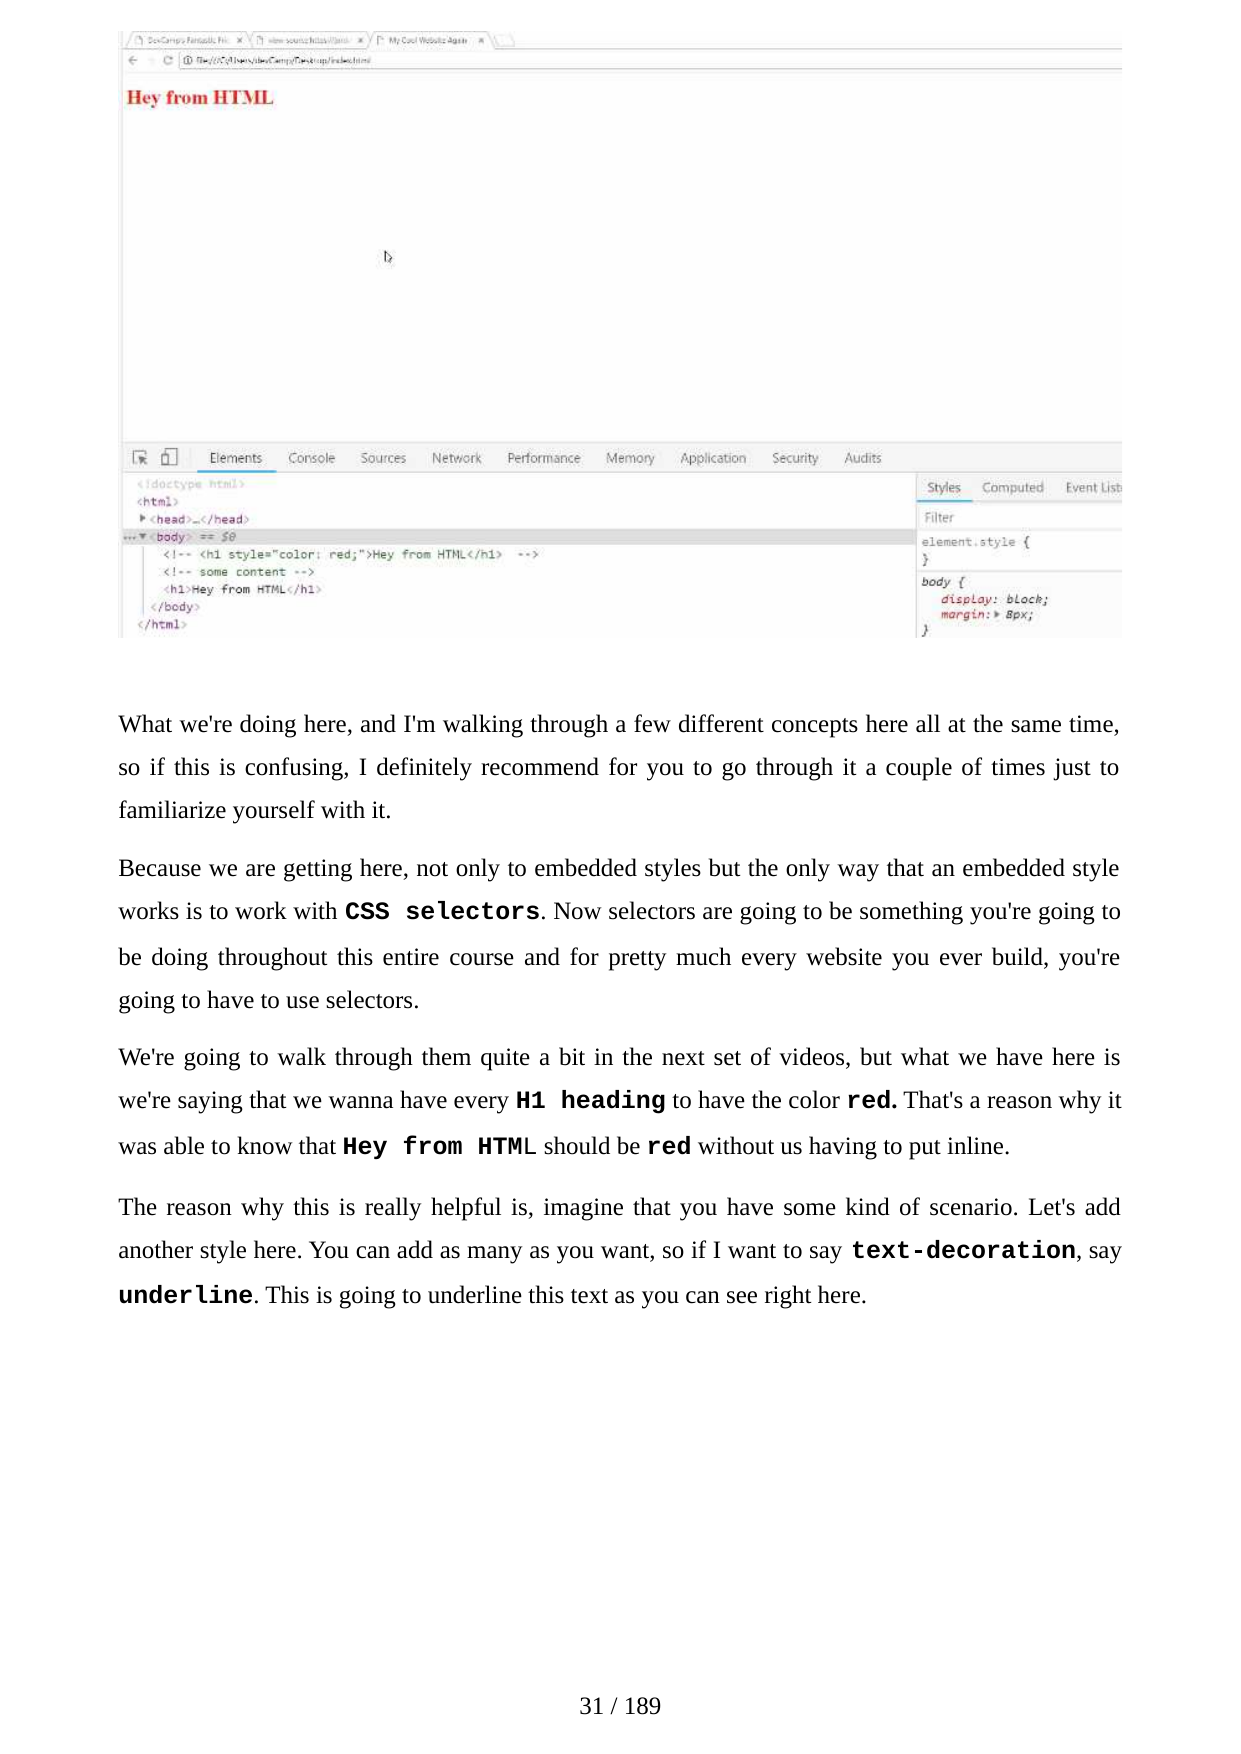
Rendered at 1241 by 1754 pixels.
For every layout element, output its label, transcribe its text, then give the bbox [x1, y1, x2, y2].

picture [118, 31, 1123, 638]
text We're going to walk through them quite a bit in the next set of videos, but what we have here is we're saying that we wanna have every H1 heading to have the color red. That's a reason why it was able to know that Hey from HTML should be red without us having to put inline. [118, 1042, 1122, 1162]
text What we're doing here, and I'm walking through a few different concepts here all at the same time, so if this is confusing, I definitely recommend for you to go through it a couple of times just to familiarize yourself with it. [118, 709, 1122, 824]
text The reason why this is really helpful is, imagine that you have some kind of scenario. Let's add another style here. You can add as many as you want, so if I want to say text-decoration, say underline. This is going to underline this text as you can see right here. [118, 1192, 1122, 1311]
text Because we are getting here, not only to embedded styles but the only way that an embedded style works is to work with CSS selectors. Now selectors are going to be something you're going to be doing throughout this entire course and for pretty much every website you ever build, you're going to have to use selectors. [118, 853, 1122, 1013]
